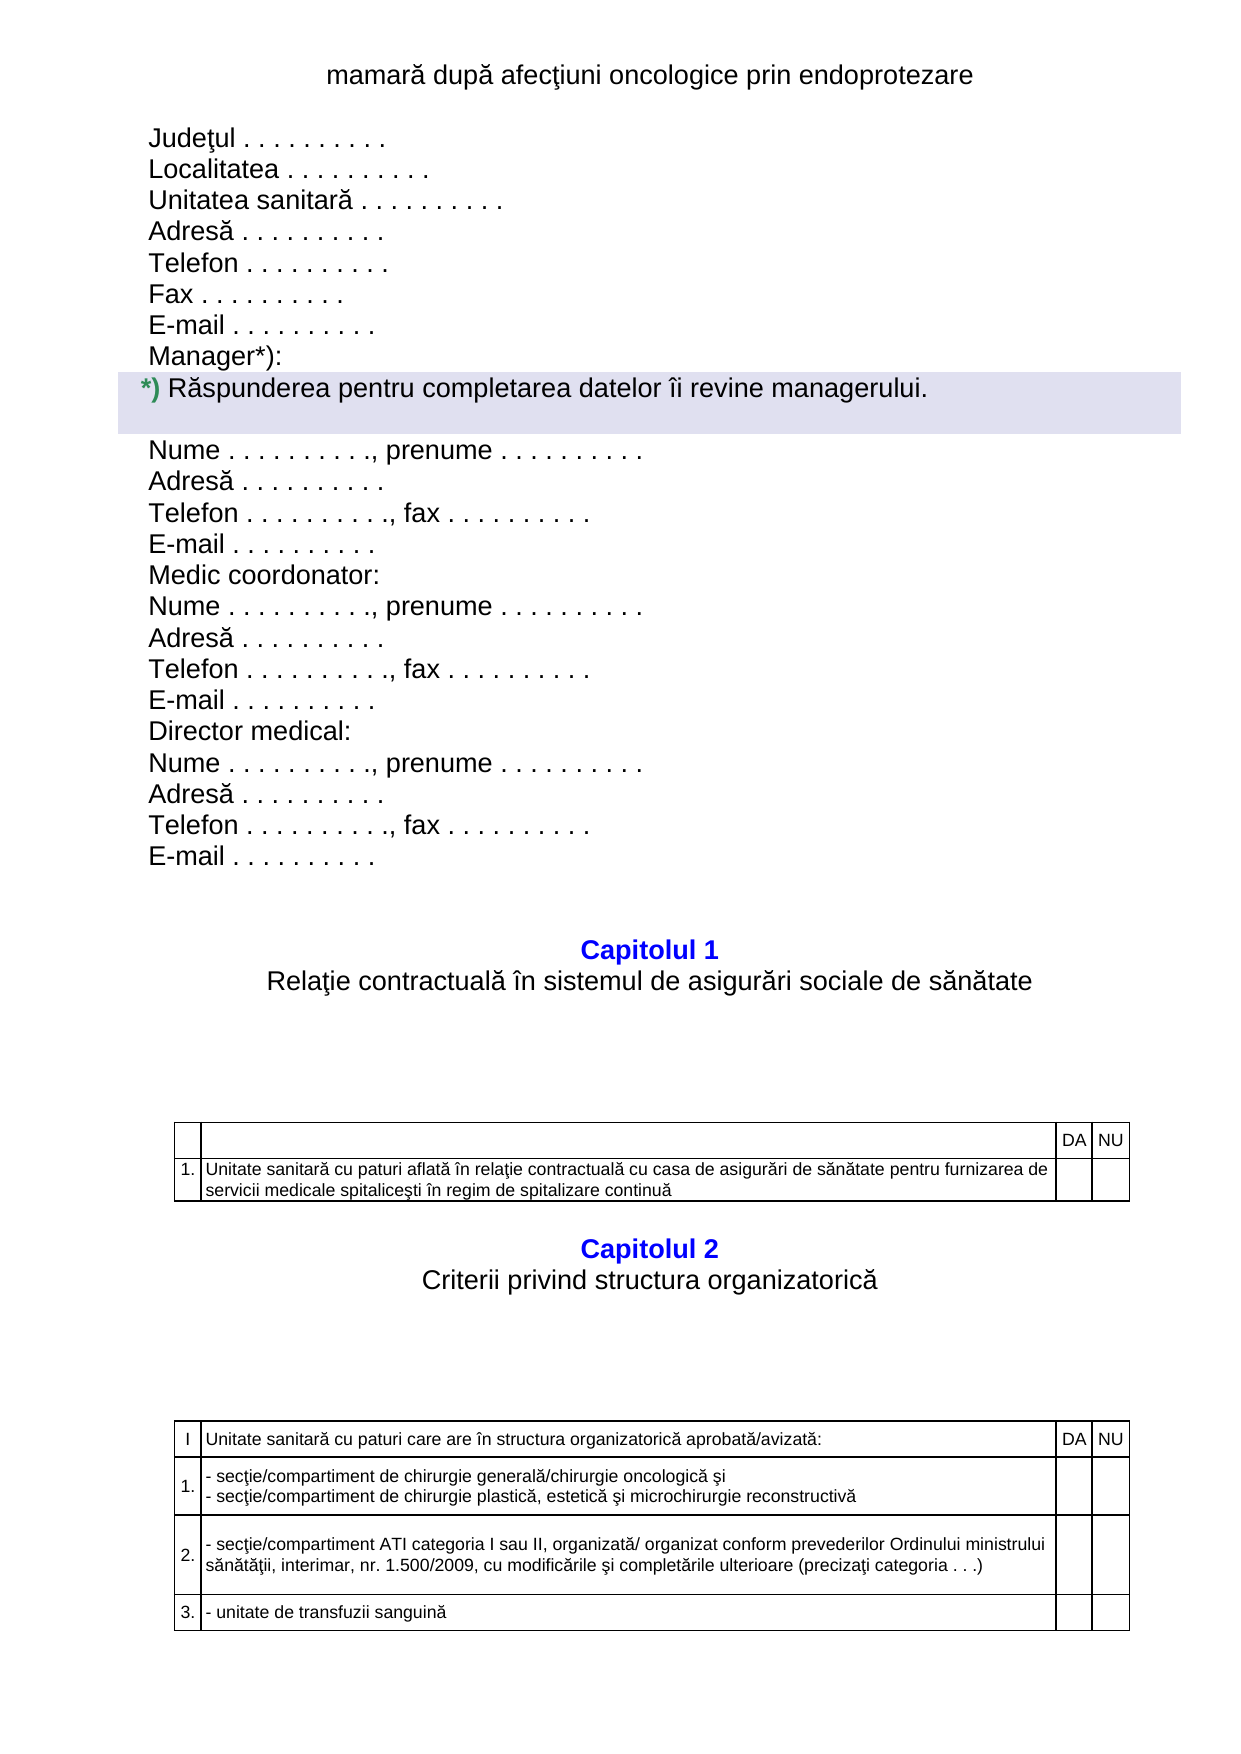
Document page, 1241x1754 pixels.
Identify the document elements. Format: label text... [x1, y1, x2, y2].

table_cell - secţie/compartiment de chirurgie generală/chirurgie oncologică şi - secţie/compartiment de chirurgie plastică, estetică şi microchirurgie reconstructivă [202, 1458, 1055, 1514]
table_cell [170, 1122, 174, 1157]
table_cell [202, 1123, 1055, 1157]
table_header [170, 1090, 174, 1122]
text Nume . . . . . . . . . ., prenume . . . . . . . . . . [118, 434, 1181, 465]
text Director medical: [118, 715, 1181, 747]
table_header [201, 1090, 1056, 1122]
text Adresă . . . . . . . . . . [118, 465, 1181, 497]
table_cell [1057, 1458, 1091, 1514]
text *) Răspunderea pentru completarea datelor îi revine managerului. [118, 372, 1181, 434]
table_header [1056, 1090, 1092, 1122]
table_cell [175, 1123, 200, 1157]
table_cell [1093, 1159, 1129, 1200]
table_cell [1093, 1458, 1129, 1514]
table_cell [1057, 1595, 1091, 1629]
table_cell 1. [175, 1458, 200, 1514]
text Nume . . . . . . . . . ., prenume . . . . . . . . . . [118, 747, 1181, 778]
text Telefon . . . . . . . . . ., fax . . . . . . . . . . [118, 497, 1181, 528]
text Adresă . . . . . . . . . . [118, 622, 1181, 653]
table_header [175, 1090, 201, 1122]
text mamară după afecţiuni oncologice prin endoprotezare [118, 59, 1181, 122]
table_header [1056, 1389, 1092, 1420]
text Medic coordonator: [118, 559, 1181, 590]
text Nume . . . . . . . . . ., prenume . . . . . . . . . . [118, 590, 1181, 622]
table_header [1092, 1389, 1129, 1420]
table_header [170, 1389, 174, 1420]
text E-mail . . . . . . . . . . [118, 840, 1181, 934]
table_cell NU [1093, 1422, 1129, 1456]
table_cell DA [1057, 1123, 1091, 1157]
text E-mail . . . . . . . . . . [118, 684, 1181, 715]
text Telefon . . . . . . . . . ., fax . . . . . . . . . . [118, 809, 1181, 840]
text E-mail . . . . . . . . . . [118, 309, 1181, 340]
text Localitatea . . . . . . . . . . [118, 153, 1181, 184]
table_cell [170, 1594, 174, 1629]
table_cell 1. [175, 1159, 200, 1200]
table_cell [1093, 1595, 1129, 1629]
text Manager*): [118, 340, 1181, 372]
text Fax . . . . . . . . . . [118, 278, 1181, 309]
table_cell [170, 1420, 174, 1456]
table_cell [1057, 1159, 1091, 1200]
table_header [201, 1389, 1056, 1420]
text Adresă . . . . . . . . . . [118, 215, 1181, 247]
table_cell Unitate sanitară cu paturi care are în structura organizatorică aprobată/avizată: [202, 1422, 1055, 1456]
table_cell I [175, 1422, 200, 1456]
table_cell Unitate sanitară cu paturi aflată în relaţie contractuală cu casa de asigurări de sănătate pentru furnizarea de servicii medicale spitaliceşti în regim de spitalizare continuă [202, 1159, 1055, 1200]
table_cell [170, 1158, 174, 1200]
text Unitatea sanitară . . . . . . . . . . [118, 184, 1181, 215]
table_cell [1093, 1516, 1129, 1594]
table_cell [1057, 1516, 1091, 1594]
table_cell DA [1057, 1422, 1091, 1456]
text Adresă . . . . . . . . . . [118, 778, 1181, 809]
text Capitolul 2 Criterii privind structura organizatorică [118, 1233, 1181, 1358]
text Capitolul 1 Relaţie contractuală în sistemul de asigurări sociale de sănătate [118, 934, 1181, 1059]
table_cell NU [1093, 1123, 1129, 1157]
table_header [1092, 1090, 1129, 1122]
table_cell [170, 1456, 174, 1514]
table_cell 3. [175, 1595, 200, 1629]
table_cell 2. [175, 1516, 200, 1594]
text Judeţul . . . . . . . . . . [118, 122, 1181, 153]
table_cell [170, 1514, 174, 1594]
table_cell - unitate de transfuzii sanguină [202, 1595, 1055, 1629]
text Telefon . . . . . . . . . ., fax . . . . . . . . . . [118, 653, 1181, 684]
table_cell - secţie/compartiment ATI categoria I sau II, organizată/ organizat conform prevederilor Ordinului ministrului sănătăţii, interimar, nr. 1.500/2009, cu modificările şi completările ulterioare (precizaţi categoria . . .) [202, 1516, 1055, 1594]
text E-mail . . . . . . . . . . [118, 528, 1181, 559]
text Telefon . . . . . . . . . . [118, 247, 1181, 278]
table_header [175, 1389, 201, 1420]
